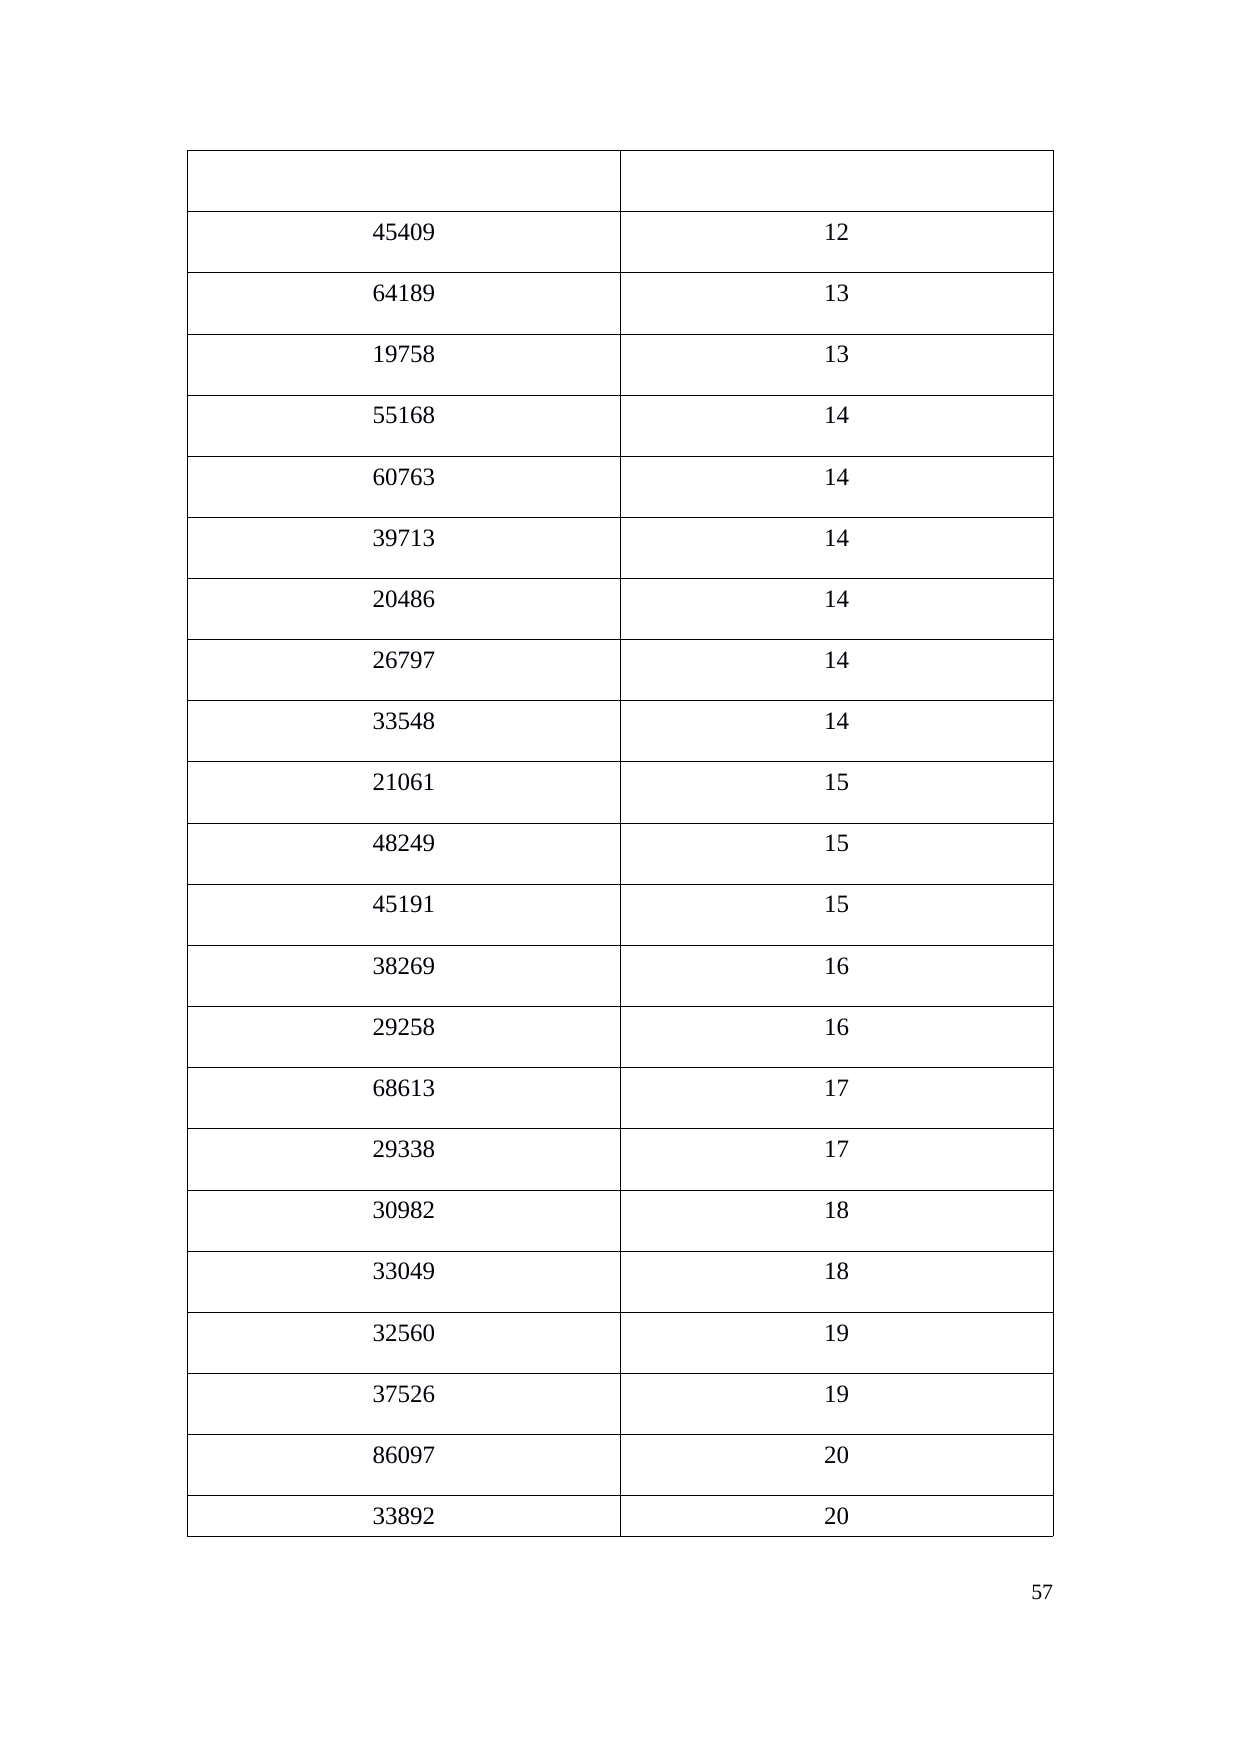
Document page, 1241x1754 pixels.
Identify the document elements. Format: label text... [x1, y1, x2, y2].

table_cell 19 [621, 1313, 1053, 1373]
table_cell 32560 [188, 1313, 620, 1373]
table_cell 14 [621, 640, 1053, 700]
table_cell 33049 [188, 1252, 620, 1312]
table_cell 55168 [188, 396, 620, 456]
table_cell 20486 [188, 579, 620, 639]
table_cell 17 [621, 1068, 1053, 1128]
table_cell 14 [621, 396, 1053, 456]
table_cell 29338 [188, 1129, 620, 1189]
table_cell 12 [621, 212, 1053, 272]
table_cell 33548 [188, 701, 620, 761]
table_cell 29258 [188, 1007, 620, 1067]
table_cell 38269 [188, 946, 620, 1006]
table_cell 48249 [188, 824, 620, 884]
table_cell 20 [621, 1435, 1053, 1495]
table_cell [621, 151, 1053, 211]
table_cell 19758 [188, 335, 620, 394]
table_cell 37526 [188, 1374, 620, 1434]
table_cell 64189 [188, 273, 620, 333]
table_cell 30982 [188, 1191, 620, 1251]
table_cell 18 [621, 1252, 1053, 1312]
table_cell 39713 [188, 518, 620, 578]
table_cell 68613 [188, 1068, 620, 1128]
table_cell 14 [621, 518, 1053, 578]
table_cell 86097 [188, 1435, 620, 1495]
table_cell 14 [621, 579, 1053, 639]
table_cell 13 [621, 335, 1053, 394]
table_cell 60763 [188, 457, 620, 517]
table_cell 13 [621, 273, 1053, 333]
table_cell 20 [621, 1496, 1053, 1536]
table_cell 14 [621, 701, 1053, 761]
table_cell 16 [621, 1007, 1053, 1067]
table_cell 17 [621, 1129, 1053, 1189]
table_cell 15 [621, 762, 1053, 823]
table_cell 18 [621, 1191, 1053, 1251]
table_cell 15 [621, 824, 1053, 884]
table_cell 21061 [188, 762, 620, 823]
table_cell [188, 151, 620, 211]
table_cell 33892 [188, 1496, 620, 1536]
table_cell 45191 [188, 885, 620, 945]
table_cell 19 [621, 1374, 1053, 1434]
table_cell 16 [621, 946, 1053, 1006]
table_cell 45409 [188, 212, 620, 272]
table_cell 26797 [188, 640, 620, 700]
table_cell 14 [621, 457, 1053, 517]
table_cell 15 [621, 885, 1053, 945]
